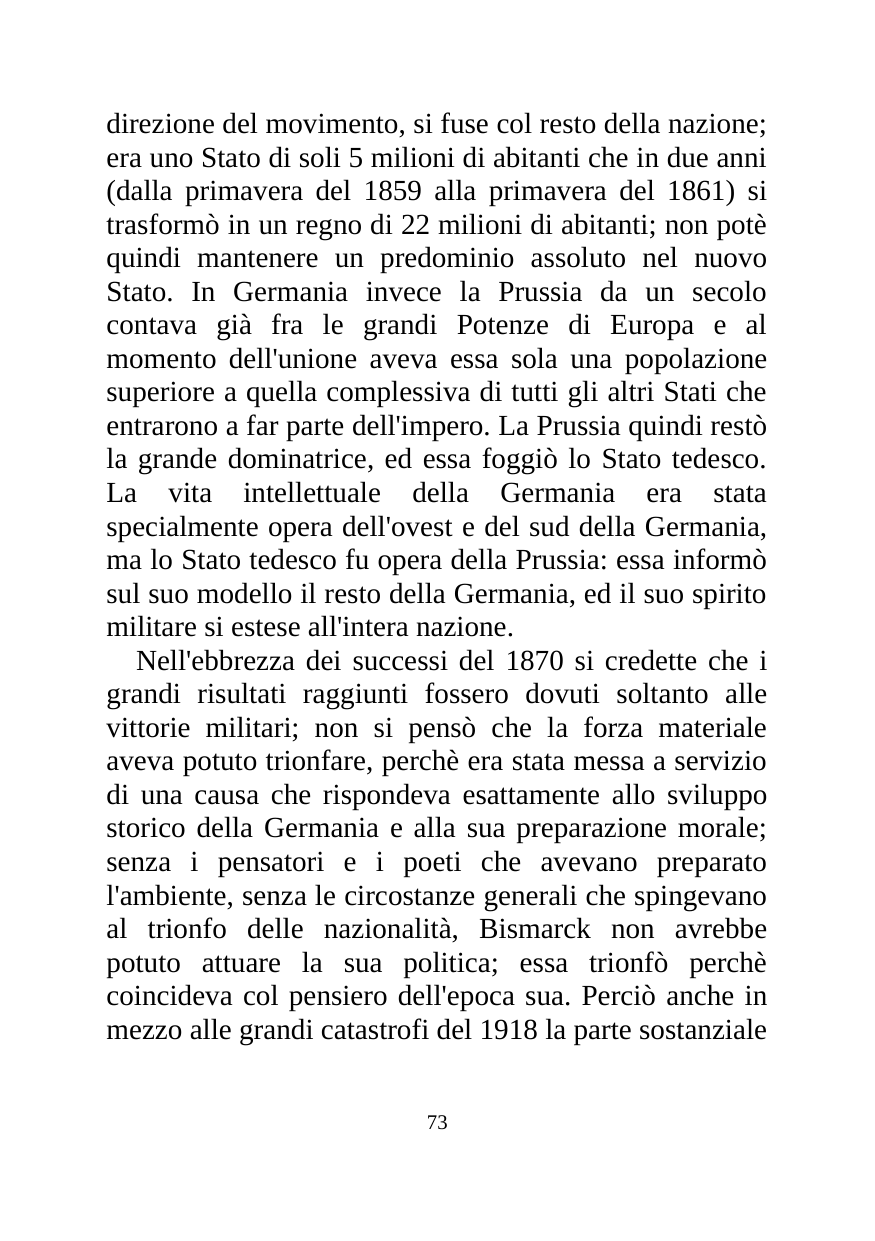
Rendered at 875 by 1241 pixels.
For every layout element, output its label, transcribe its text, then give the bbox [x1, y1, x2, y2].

text direzione del movimento, si fuse col resto della nazione; era uno Stato di soli 5 milioni di abitanti che in due anni (dalla primavera del 1859 alla primavera del 1861) si trasformò in un regno di 22 milioni di abitanti; non potè quindi mantenere un predominio assoluto nel nuovo Stato. In Germania invece la Prussia da un secolo contava già fra le grandi Potenze di Europa e al momento dell'unione aveva essa sola una popolazione superiore a quella complessiva di tutti gli altri Stati che entrarono a far parte dell'impero. La Prussia quindi restò la grande dominatrice, ed essa foggiò lo Stato tedesco. La vita intellettuale della Germania era stata specialmente opera dell'ovest e del sud della Germania, ma lo Stato tedesco fu opera della Prussia: essa informò sul suo modello il resto della Germania, ed il suo spirito militare si estese all'intera nazione. [106, 106, 768, 643]
text Nell'ebbrezza dei successi del 1870 si credette che i grandi risultati raggiunti fossero dovuti soltanto alle vittorie militari; non si pensò che la forza materiale aveva potuto trionfare, perchè era stata messa a servizio di una causa che rispondeva esattamente allo sviluppo storico della Germania e alla sua preparazione morale; senza i pensatori e i poeti che avevano preparato l'ambiente, senza le circostanze generali che spingevano al trionfo delle nazionalità, Bismarck non avrebbe potuto attuare la sua politica; essa trionfò perchè coincideva col pensiero dell'epoca sua. Perciò anche in mezzo alle grandi catastrofi del 1918 la parte sostanziale [106, 643, 768, 1045]
